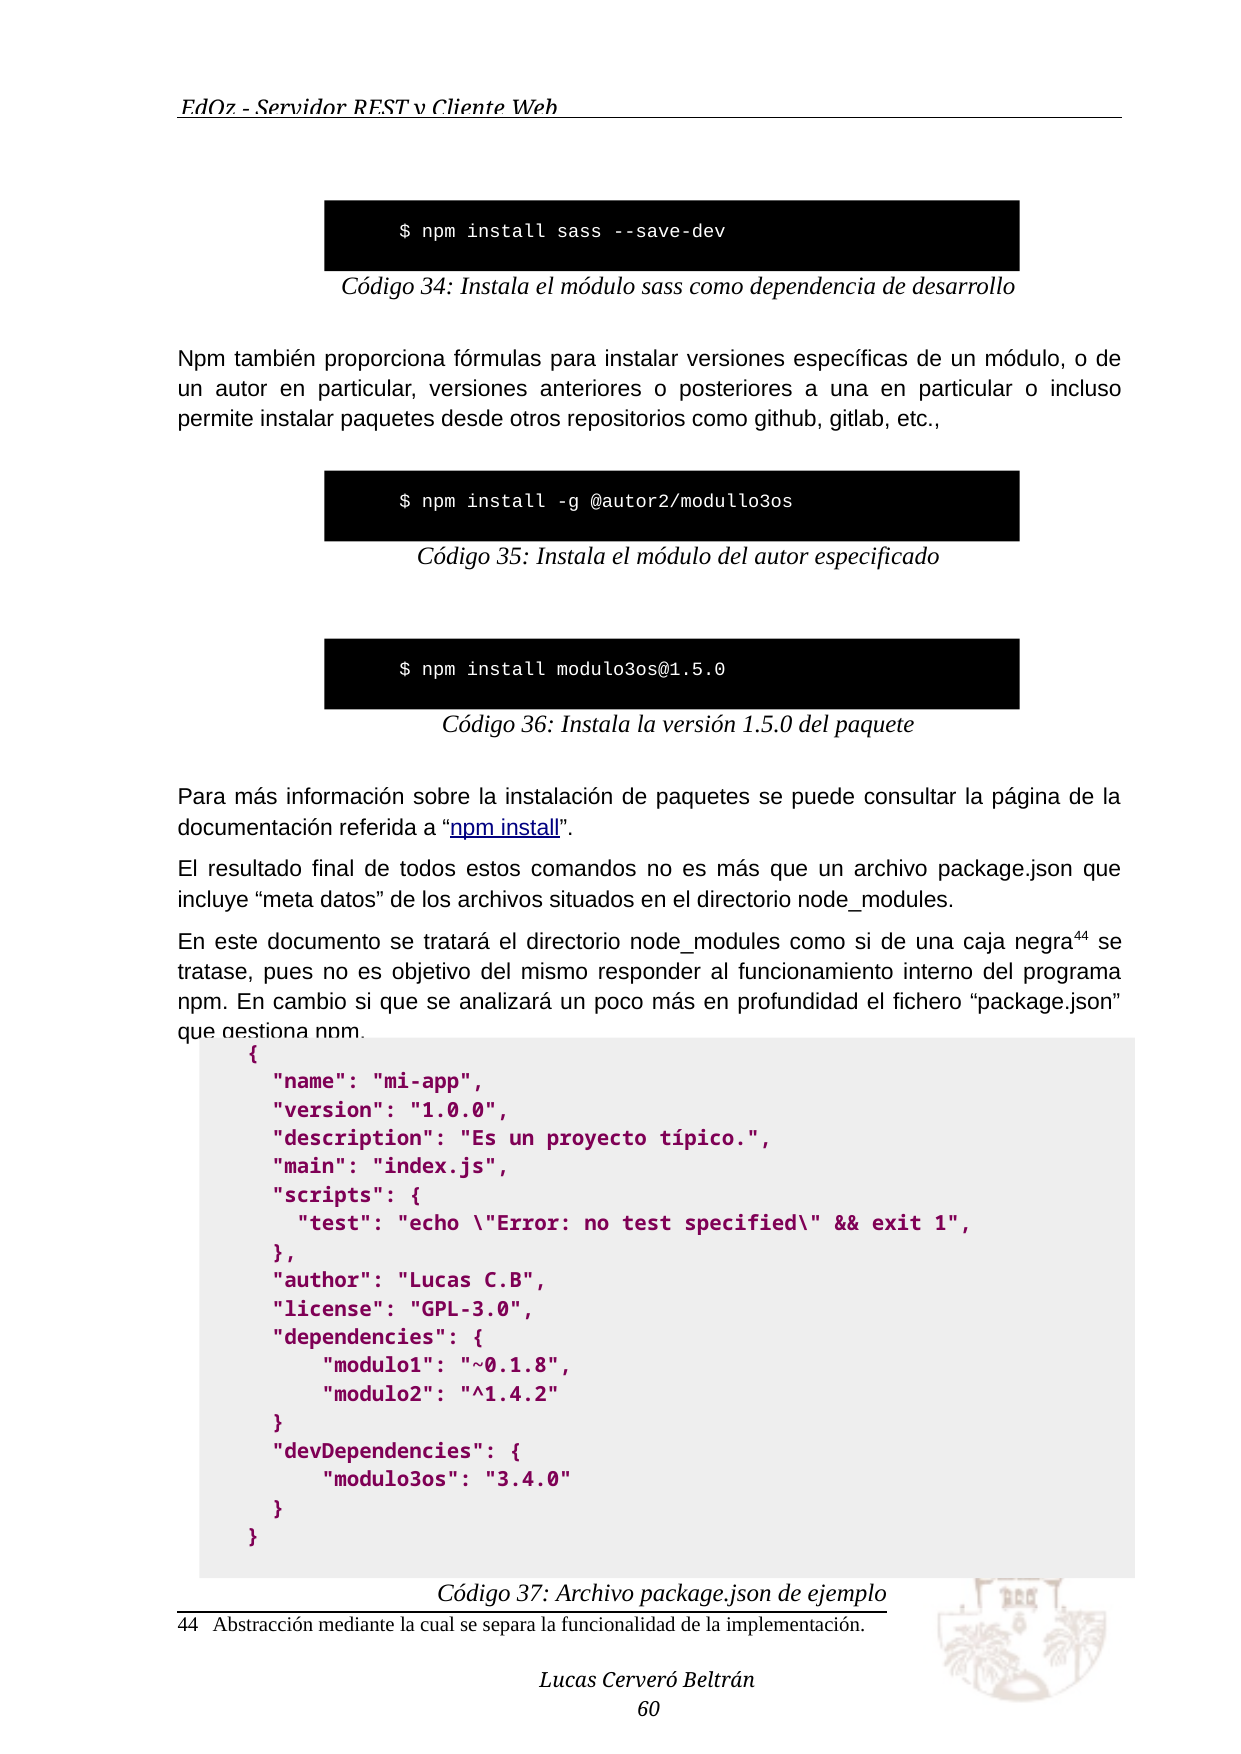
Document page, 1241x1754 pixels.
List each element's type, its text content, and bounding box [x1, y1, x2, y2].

text Abstracción mediante la cual se separa la funcionalidad de la implementación. [177, 1612, 1122, 1636]
text Para más información sobre la instalación de paquetes se puede consultar la página de la documentación referida a “npm install”. [177, 783, 1122, 840]
text Código 34: Instala el módulo sass como dependencia de desarrollo [324, 199, 1034, 300]
text Código 35: Instala el módulo del autor especificado [324, 470, 1034, 570]
text El resultado final de todos estos comandos no es más que un archivo package.json que incluye “meta datos” de los archivos situados en el directorio node_modules. [177, 855, 1122, 912]
text Código 36: Instala la versión 1.5.0 del paquete [324, 638, 1034, 738]
text En este documento se tratará el directorio node_modules como si de una caja negra se tratase, pues no es objetivo del mismo responder al funcionamiento interno del programa npm. En cambio si que se analizará un poco más en profundidad el fichero “package.json” que gestiona npm. [177, 928, 1122, 1044]
text Código 37: Archivo package.json de ejemplo [191, 1073, 1135, 1607]
text Npm también proporciona fórmulas para instalar versiones específicas de un módulo, o de un autor en particular, versiones anteriores o posteriores a una en particular o incluso permite instalar paquetes desde otros repositorios como github, gitlab, etc., [177, 345, 1122, 432]
